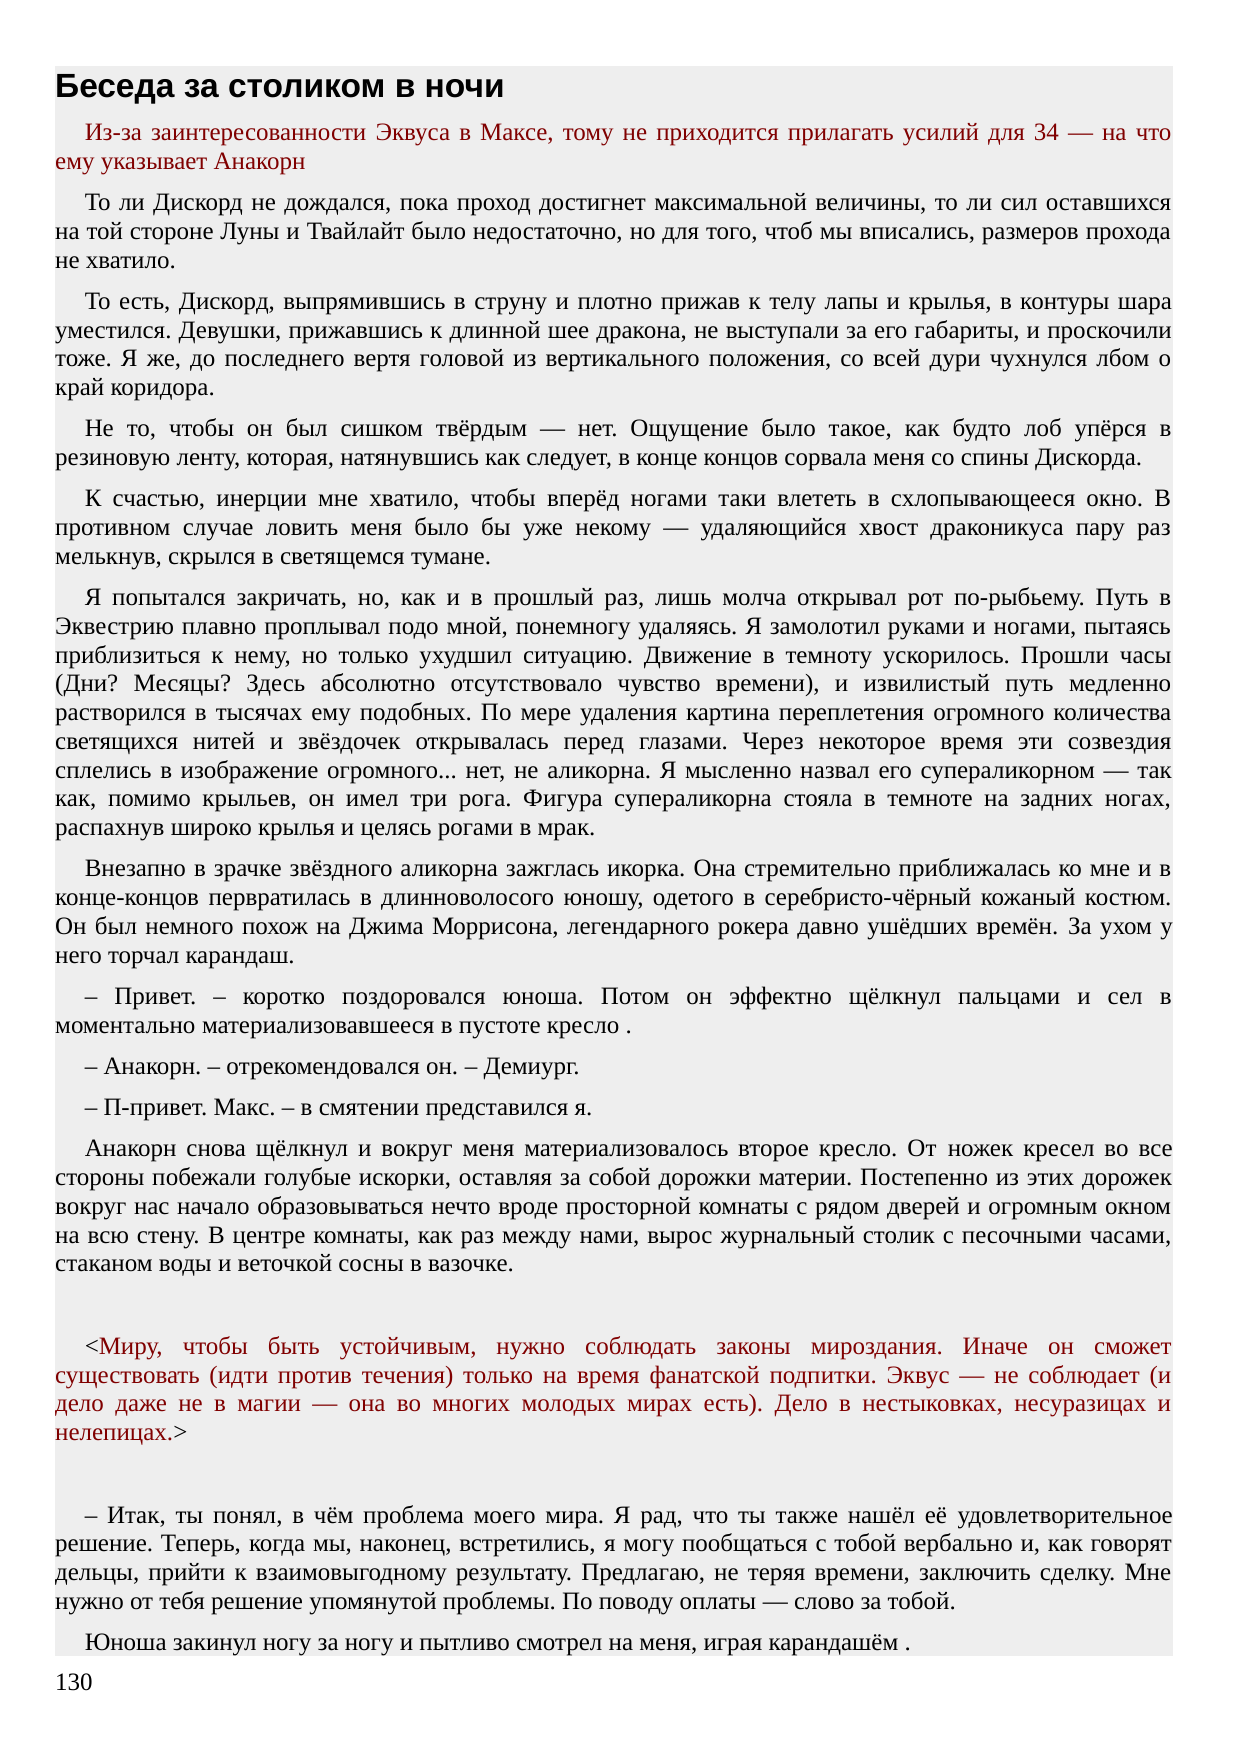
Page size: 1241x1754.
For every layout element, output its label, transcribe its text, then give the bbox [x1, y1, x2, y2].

text Я попытался закричать, но, как и в прошлый раз, лишь молча открывал рот по-рыбьему. Путь в Эквестрию плавно проплывал подо мной, понемногу удаляясь. Я замолотил руками и ногами, пытаясь приблизиться к нему, но только ухудшил ситуацию. Движение в темноту ускорилось. Прошли часы (Дни? Месяцы? Здесь абсолютно отсутствовало чувство времени), и извилистый путь медленно растворился в тысячах ему подобных. По мере удаления картина переплетения огромного количества светящихся нитей и звёздочек открывалась перед глазами. Через некоторое время эти созвездия сплелись в изображение огромного... нет, не аликорна. Я мысленно назвал его супераликорном — так как, помимо крыльев, он имел три рога. Фигура супераликорна стояла в темноте на задних ногах, распахнув широко крылья и целясь рогами в мрак. [55, 582, 1173, 841]
text Анакорн снова щёлкнул и вокруг меня материализовалось второе кресло. От ножек кресел во все стороны побежали голубые искорки, оставляя за собой дорожки материи. Постепенно из этих дорожек вокруг нас начало образовываться нечто вроде просторной комнаты с рядом дверей и огромным окном на всю стену. В центре комнаты, как раз между нами, вырос журнальный столик с песочными часами, стаканом воды и веточкой сосны в вазочке. [55, 1133, 1173, 1277]
text – Привет. – коротко поздоровался юноша. Потом он эффектно щёлкнул пальцами и сел в моментально материализовавшееся в пустоте кресло . [55, 981, 1173, 1038]
text Из-за заинтересованности Эквуса в Максе, тому не приходится прилагать усилий для 34 — на что ему указывает Анакорн [55, 117, 1173, 175]
text То есть, Дискорд, выпрямившись в струну и плотно прижав к телу лапы и крылья, в контуры шара уместился. Девушки, прижавшись к длинной шее дракона, не выступали за его габариты, и проскочили тоже. Я же, до последнего вертя головой из вертикального положения, со всей дури чухнулся лбом о край коридора. [55, 286, 1173, 401]
text То ли Дискорд не дождался, пока проход достигнет максимальной величины, то ли сил оставшихся на той стороне Луны и Твайлайт было недостаточно, но для того, чтоб мы вписались, размеров прохода не хватило. [55, 187, 1173, 273]
text – Итак, ты понял, в чём проблема моего мира. Я рад, что ты также нашёл её удовлетворительное решение. Теперь, когда мы, наконец, встретились, я могу пообщаться с тобой вербально и, как говорят дельцы, прийти к взаимовыгодному результату. Предлагаю, не теряя времени, заключить сделку. Мне нужно от тебя решение упомянутой проблемы. По поводу оплаты — слово за тобой. [55, 1500, 1173, 1615]
text <Миру, чтобы быть устойчивым, нужно соблюдать законы мироздания. Иначе он сможет существовать (идти против течения) только на время фанатской подпитки. Эквус — не соблюдает (и дело даже не в магии — она во многих молодых мирах есть). Дело в нестыковках, несуразицах и нелепицах.> [55, 1331, 1173, 1446]
text – Анакорн. – отрекомендовался он. – Демиург. [55, 1051, 1173, 1080]
subtitle Беседа за столиком в ночи [55, 66, 1173, 105]
text К счастью, инерции мне хватило, чтобы вперёд ногами таки влететь в схлопывающееся окно. В противном случае ловить меня было бы уже некому — удаляющийся хвост драконикуса пару раз мелькнув, скрылся в светящемся тумане. [55, 483, 1173, 570]
text – П-привет. Макс. – в смятении представился я. [55, 1092, 1173, 1121]
text Не то, чтобы он был сишком твёрдым — нет. Ощущение было такое, как будто лоб упёрся в резиновую ленту, которая, натянувшись как следует, в конце концов сорвала меня со спины Дискорда. [55, 413, 1173, 471]
text Юноша закинул ногу за ногу и пытливо смотрел на меня, играя карандашём . [55, 1627, 1173, 1656]
text Внезапно в зрачке звёздного аликорна зажглась икорка. Она стремительно приближалась ко мне и в конце-концов первратилась в длинноволосого юношу, одетого в серебристо-чёрный кожаный костюм. Он был немного похож на Джима Моррисона, легендарного рокера давно ушёдших времён. За ухом у него торчал карандаш. [55, 853, 1173, 968]
